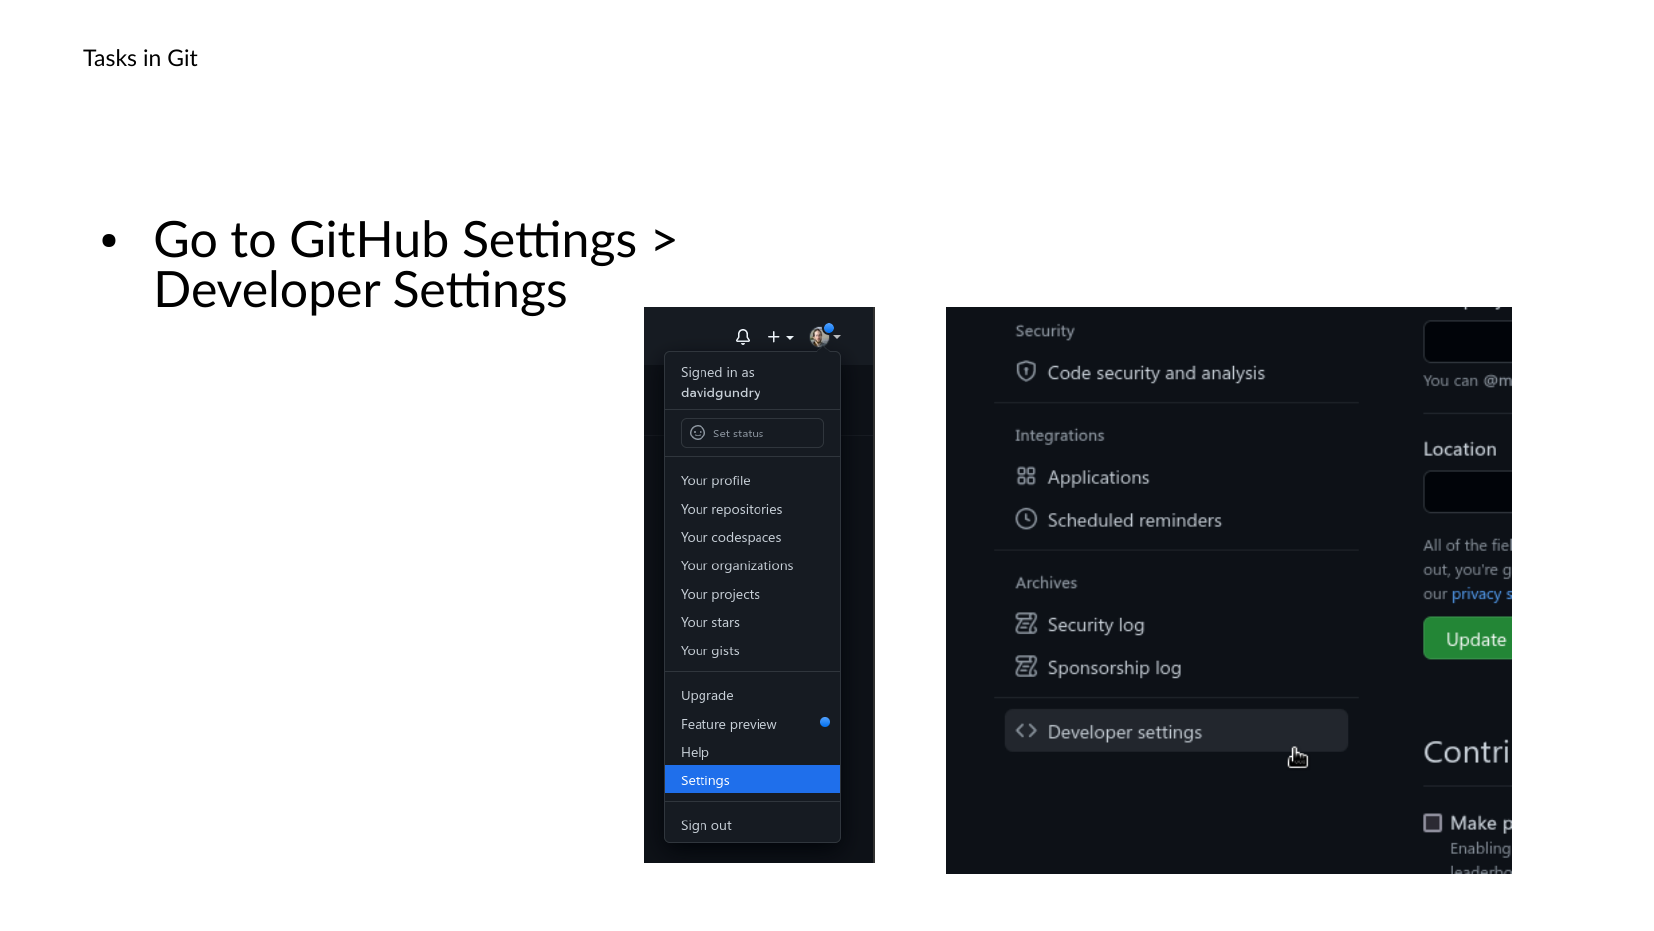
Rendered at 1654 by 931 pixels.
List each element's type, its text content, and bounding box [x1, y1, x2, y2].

title Tasks in Git [83, 0, 1571, 119]
list Go to GitHub Settings > Developer Settings [82, 217, 809, 839]
picture [946, 307, 1512, 874]
picture [644, 307, 875, 863]
